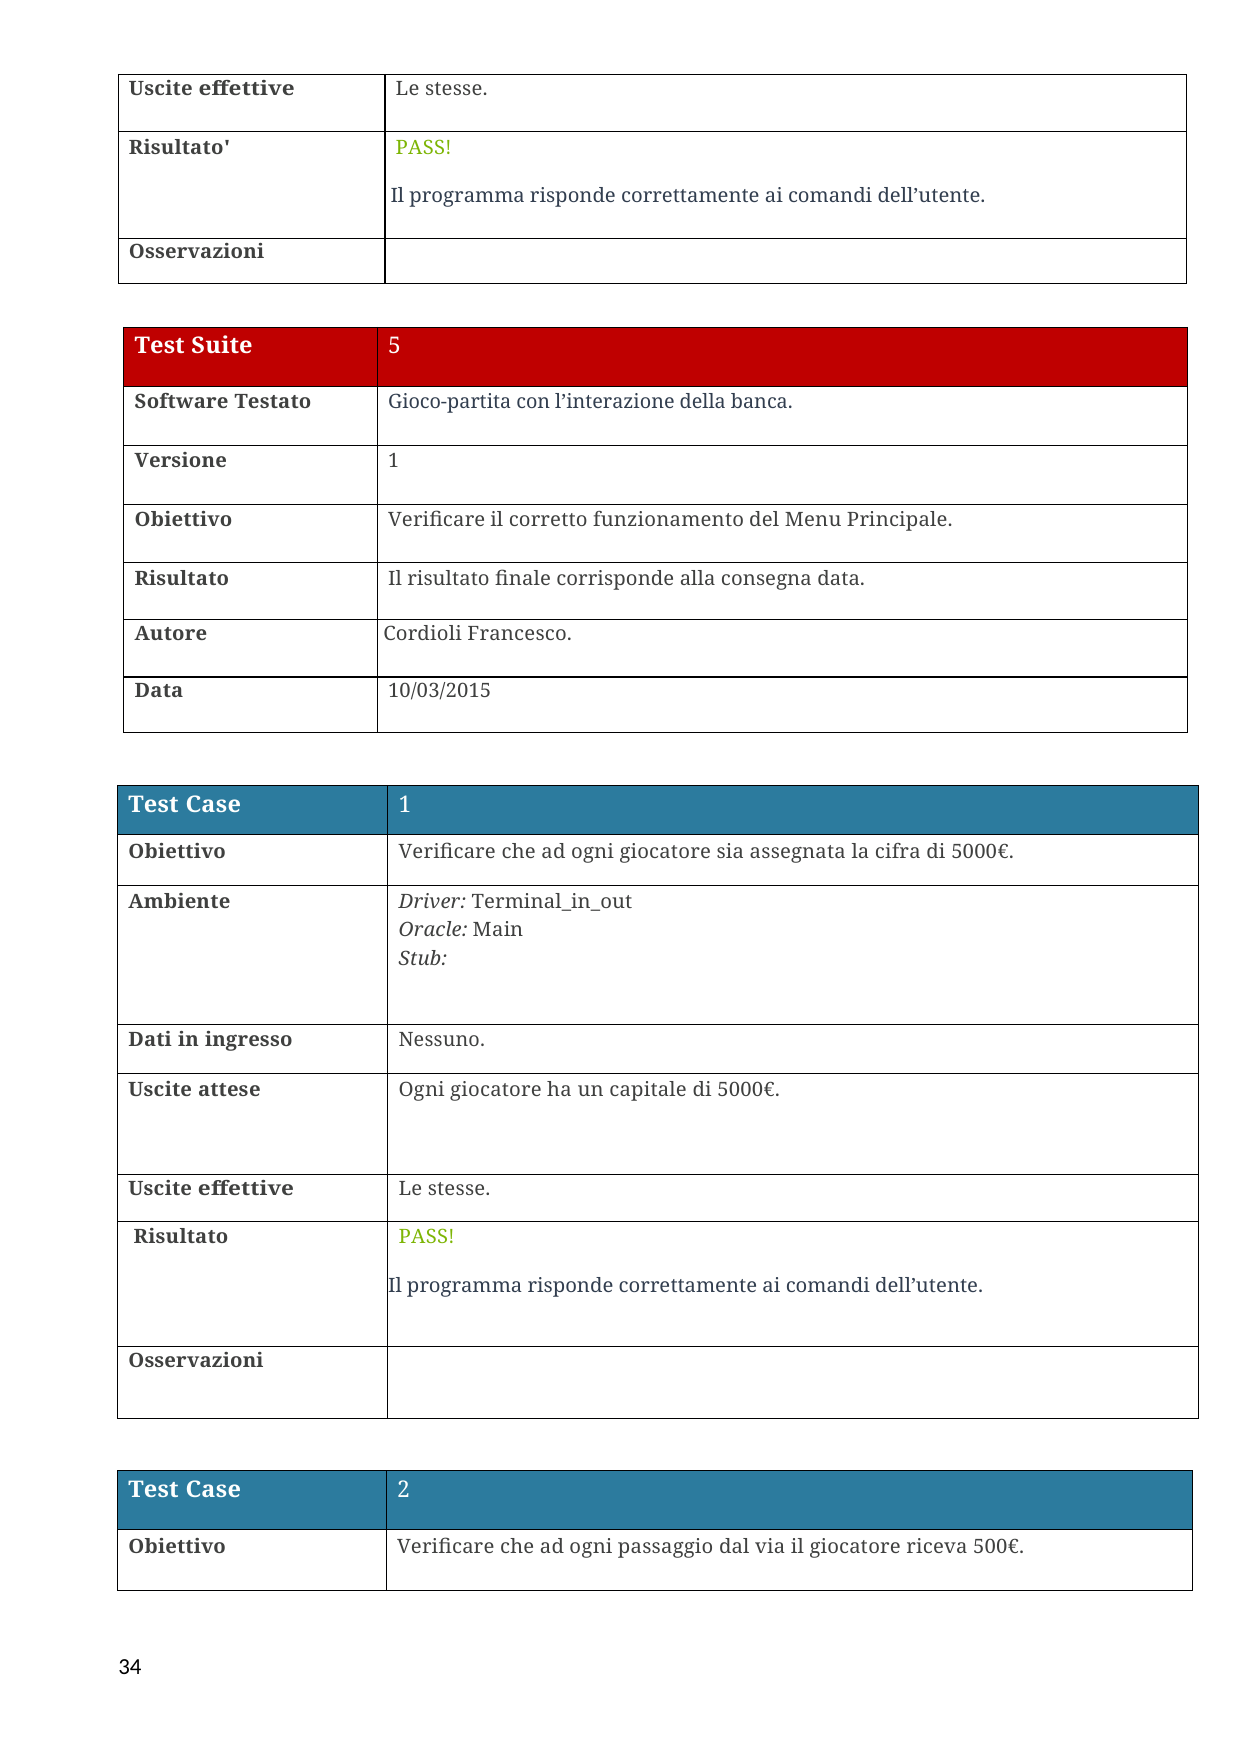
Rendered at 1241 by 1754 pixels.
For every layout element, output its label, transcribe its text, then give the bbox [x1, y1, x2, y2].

table_cell Il risultato finale corrisponde alla consegna data. [378, 563, 1187, 619]
table_cell Uscite effettive [119, 75, 384, 131]
table_cell Nessuno. [388, 1025, 1198, 1073]
table_cell Software Testato [124, 387, 377, 444]
table_cell Osservazioni [119, 239, 384, 282]
table_cell 10/03/2015 [378, 678, 1187, 732]
table_header Test Case [118, 1471, 386, 1529]
table_cell 1 [378, 446, 1187, 503]
table_cell PASS! Il programma risponde correttamente ai comandi dell’utente. [386, 132, 1186, 237]
table_cell Autore [124, 620, 377, 676]
table_cell Verificare che ad ogni passaggio dal via il giocatore riceva 500€. [387, 1530, 1192, 1590]
table_header Test Suite [124, 328, 377, 386]
table_cell Gioco-partita con l’interazione della banca. [378, 387, 1187, 444]
table_header 5 [378, 328, 1187, 386]
table_cell Ambiente [118, 886, 387, 1023]
table_cell Obiettivo [124, 505, 377, 562]
table_cell Risultato [124, 563, 377, 619]
table_cell [386, 239, 1186, 282]
table_cell Verificare il corretto funzionamento del Menu Principale. [378, 505, 1187, 562]
table_cell Dati in ingresso [118, 1025, 387, 1073]
table_cell Versione [124, 446, 377, 503]
table_cell Uscite attese [118, 1074, 387, 1173]
table_cell Verificare che ad ogni giocatore sia assegnata la cifra di 5000€. [388, 835, 1198, 885]
table_cell Uscite effettive [118, 1175, 387, 1221]
table_cell Osservazioni [118, 1347, 387, 1418]
table_cell [388, 1347, 1198, 1418]
table_cell PASS! Il programma risponde correttamente ai comandi dell’utente. [388, 1222, 1198, 1346]
table_cell Driver: Terminal_in_out Oracle: Main Stub: [388, 886, 1198, 1023]
table_cell Risultato' [119, 132, 384, 237]
table_cell Obiettivo [118, 1530, 386, 1590]
table_header Test Case [118, 786, 387, 834]
table_cell Cordioli Francesco. [378, 620, 1187, 676]
table_cell Le stesse. [386, 75, 1186, 131]
table_cell Obiettivo [118, 835, 387, 885]
table_cell Risultato [118, 1222, 387, 1346]
table_cell Ogni giocatore ha un capitale di 5000€. [388, 1074, 1198, 1173]
table_cell Data [124, 678, 377, 732]
table_header 1 [388, 786, 1198, 834]
table_header 2 [387, 1471, 1192, 1529]
table_cell Le stesse. [388, 1175, 1198, 1221]
